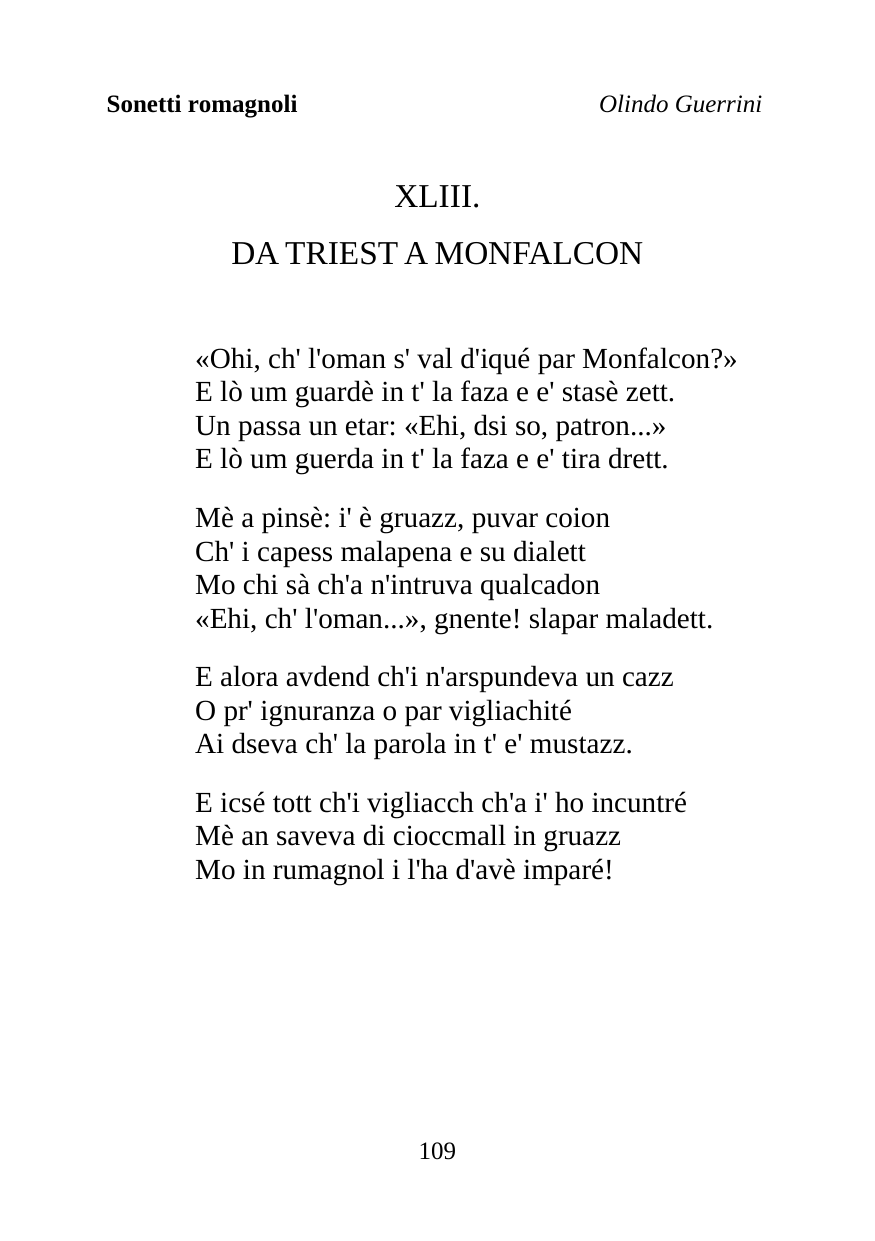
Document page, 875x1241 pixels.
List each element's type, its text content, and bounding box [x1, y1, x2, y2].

text Mè a pinsè: i' è gruazz, puvar coion Ch' i capess malapena e su dialett Mo chi sà ch'a n'intruva qualcadon «Ehi, ch' l'oman...», gnente! slapar maladett. [195, 500, 768, 634]
text E alora avdend ch'i n'arspundeva un cazz O pr' ignuranza o par vigliachité Ai dseva ch' la parola in t' e' mustazz. [195, 659, 768, 760]
text E icsé tott ch'i vigliacch ch'a i' ho incuntré Mè an saveva di cioccmall in gruazz Mo in rumagnol i l'ha d'avè imparé! [195, 785, 768, 886]
text «Ohi, ch' l'oman s' val d'iqué par Monfalcon?» E lò um guardè in t' la faza e e' stasè zett. Un passa un etar: «Ehi, dsi so, patron...» E lò um guerda in t' la faza e e' tira drett. [195, 341, 768, 475]
subtitle XLIII. DA TRIEST A MONFALCON [106, 176, 768, 272]
